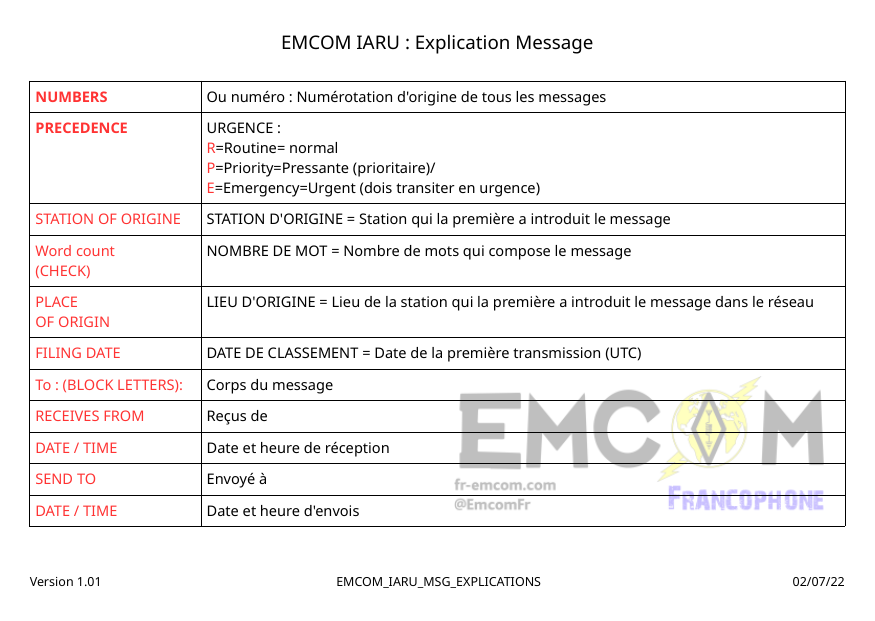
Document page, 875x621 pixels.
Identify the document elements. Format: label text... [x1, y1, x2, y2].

table_cell Word count (CHECK) [30, 236, 201, 286]
picture [454, 496, 824, 526]
picture [454, 376, 824, 400]
table_header NUMBERS [30, 82, 201, 112]
table_cell PLACE OF ORIGIN [30, 287, 201, 337]
table_cell Corps du message [202, 370, 845, 400]
table_cell PRECEDENCE [30, 113, 201, 203]
table_cell [824, 464, 845, 494]
table_cell [824, 401, 845, 432]
picture [454, 464, 824, 495]
table_cell DATE DE CLASSEMENT = Date de la première transmission (UTC) [202, 338, 845, 369]
table_cell SEND TO [30, 464, 201, 494]
picture [454, 433, 824, 463]
table_cell RECEIVES FROM [30, 401, 201, 432]
table_cell To : (BLOCK LETTERS): [30, 370, 201, 400]
table_cell Envoyé à [202, 464, 454, 494]
text EMCOM IARU : Explication Message [29, 29, 844, 55]
table_cell LIEU D'ORIGINE = Lieu de la station qui la première a introduit le message dans le réseau [202, 287, 845, 337]
table_cell Reçus de [202, 401, 454, 432]
table_cell Date et heure de réception [202, 433, 454, 463]
table_header Ou numéro : Numérotation d'origine de tous les messages [202, 82, 845, 112]
table_cell STATION D'ORIGINE = Station qui la première a introduit le message [202, 204, 845, 234]
table_cell Date et heure d'envois [202, 496, 454, 526]
picture [454, 401, 824, 432]
table_cell STATION OF ORIGINE [30, 204, 201, 234]
table_cell FILING DATE [30, 338, 201, 369]
table_cell [824, 496, 845, 526]
table_cell DATE / TIME [30, 433, 201, 463]
table_cell URGENCE : R=Routine= normal P=Priority=Pressante (prioritaire)/ E=Emergency=Urgent (dois transiter en urgence) [202, 113, 845, 203]
table_cell [824, 433, 845, 463]
table_cell NOMBRE DE MOT = Nombre de mots qui compose le message [202, 236, 845, 286]
table_cell DATE / TIME [30, 496, 201, 526]
